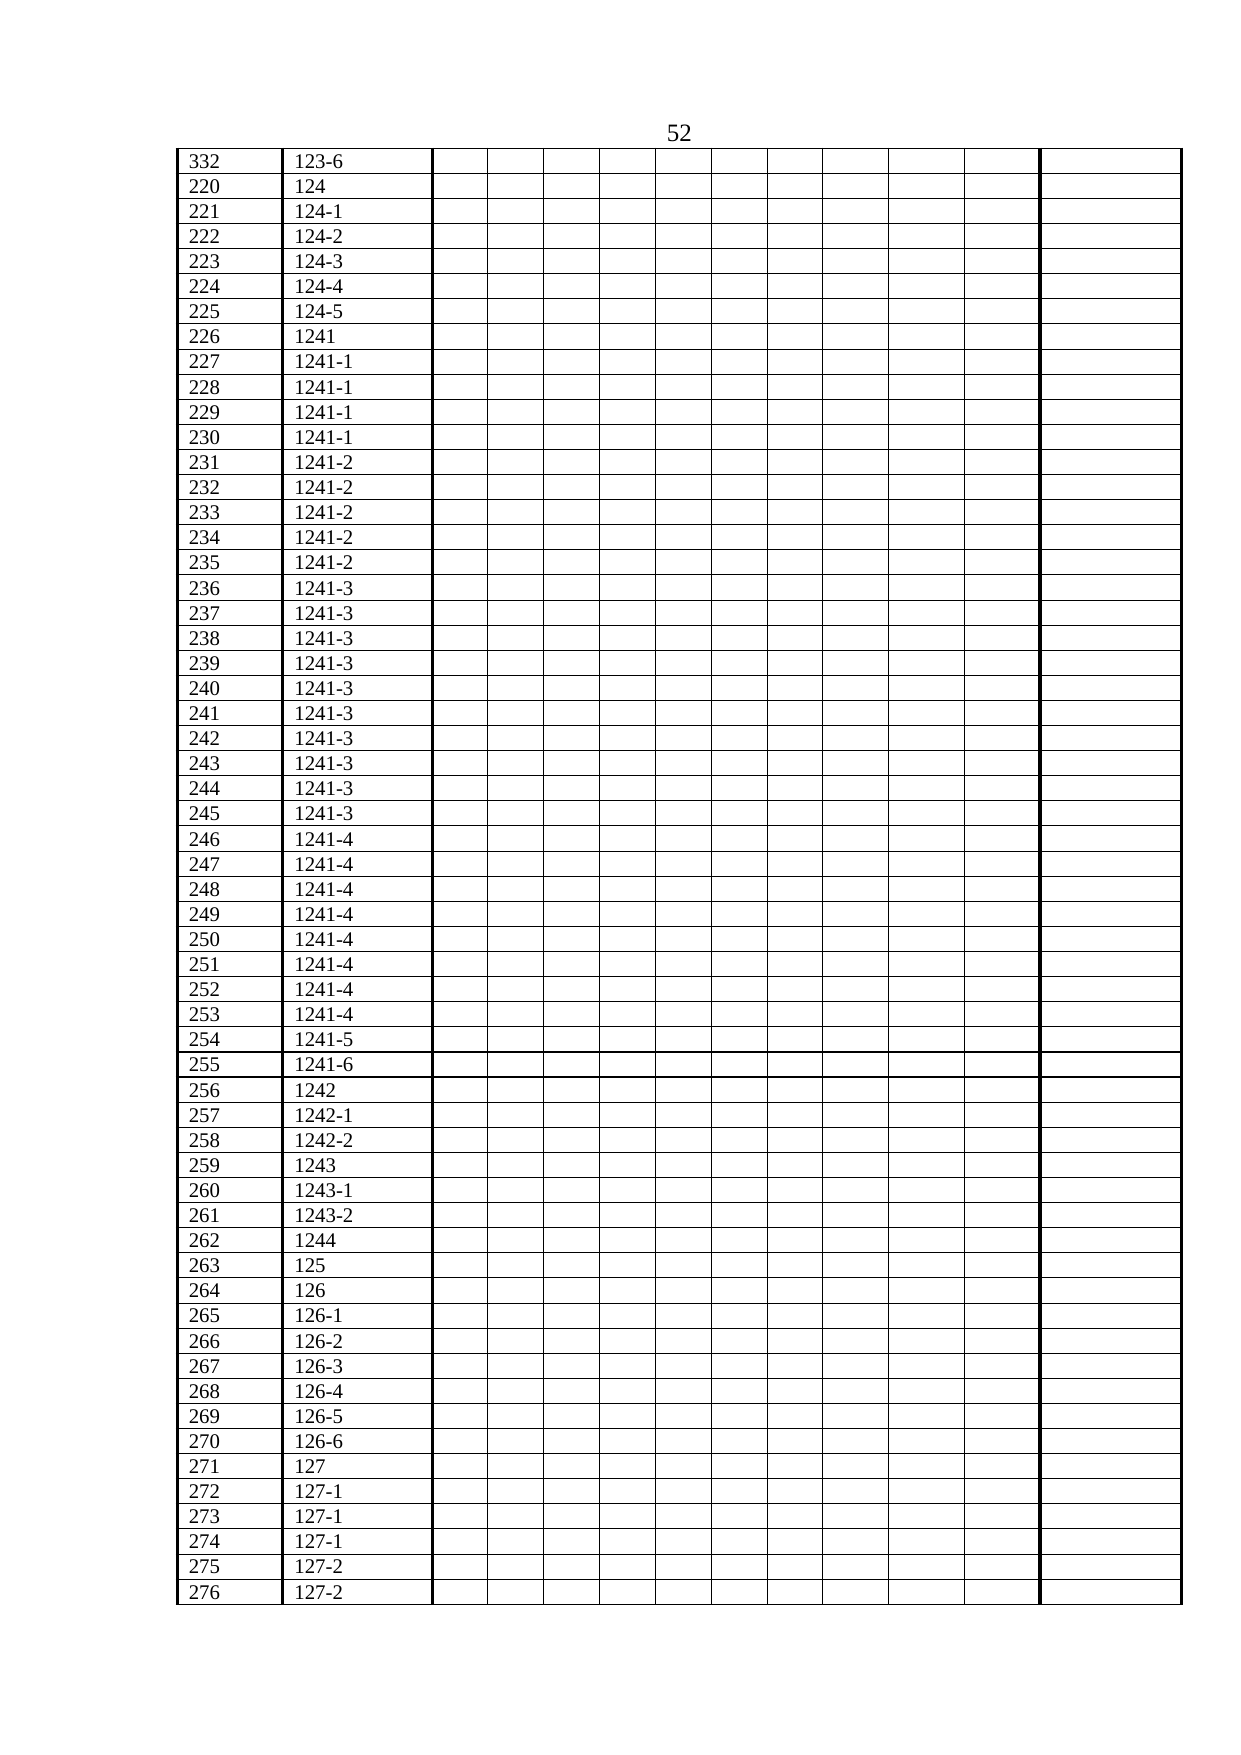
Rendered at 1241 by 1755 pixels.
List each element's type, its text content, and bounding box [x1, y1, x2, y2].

table_cell [889, 776, 964, 800]
table_cell [965, 1178, 1038, 1202]
table_cell [768, 274, 822, 298]
table_cell [488, 601, 543, 624]
table_cell [600, 299, 655, 323]
table_cell 126-2 [284, 1329, 431, 1353]
table_cell 232 [179, 475, 281, 499]
table_cell [434, 1128, 487, 1152]
table_cell [656, 1278, 711, 1302]
table_cell [965, 1253, 1038, 1277]
table_cell [889, 375, 964, 399]
table_cell [823, 1128, 888, 1152]
table_cell [600, 350, 655, 373]
table_cell 252 [179, 977, 281, 1001]
table_cell 265 [179, 1304, 281, 1327]
table_cell 220 [179, 174, 281, 198]
table_cell [965, 1429, 1038, 1453]
table_cell [889, 274, 964, 298]
table_cell [768, 902, 822, 926]
table_cell [965, 274, 1038, 298]
table_cell [889, 1304, 964, 1327]
table_cell [712, 877, 767, 901]
table_cell 126 [284, 1278, 431, 1302]
table_cell [656, 550, 711, 574]
table_cell [965, 149, 1038, 173]
table_cell [768, 550, 822, 574]
table_cell [544, 902, 599, 926]
table_cell [889, 249, 964, 273]
table_cell [889, 1103, 964, 1127]
table_cell [823, 149, 888, 173]
table_cell [965, 952, 1038, 976]
table_cell [544, 1027, 599, 1051]
table_cell [600, 852, 655, 876]
table_cell 259 [179, 1153, 281, 1177]
table_cell [1042, 1404, 1180, 1428]
table_cell [544, 450, 599, 474]
table_cell [1042, 852, 1180, 876]
table_cell [768, 801, 822, 825]
table_cell [823, 1504, 888, 1528]
table_cell [488, 902, 543, 926]
table_cell [656, 475, 711, 499]
table_cell [544, 274, 599, 298]
table_cell [889, 601, 964, 624]
table_cell [1042, 877, 1180, 901]
table_cell [965, 1053, 1038, 1076]
table_cell [488, 1555, 543, 1578]
table_cell [434, 902, 487, 926]
table_cell [823, 1529, 888, 1553]
table_cell [488, 1580, 543, 1604]
table_cell [656, 1329, 711, 1353]
table_cell [965, 400, 1038, 424]
table_cell [600, 1153, 655, 1177]
table_cell [544, 174, 599, 198]
table_cell [600, 375, 655, 399]
table_cell [656, 324, 711, 348]
table_cell 269 [179, 1404, 281, 1428]
table_cell [656, 149, 711, 173]
table_cell [823, 1253, 888, 1277]
table_cell [823, 299, 888, 323]
table_cell [712, 1178, 767, 1202]
table_cell [434, 525, 487, 549]
table_cell 230 [179, 425, 281, 449]
table_cell [544, 550, 599, 574]
table_cell [600, 877, 655, 901]
table_cell 1241-4 [284, 977, 431, 1001]
table_cell [488, 375, 543, 399]
table_cell [1042, 1479, 1180, 1503]
table_cell [889, 977, 964, 1001]
table_cell 248 [179, 877, 281, 901]
table_cell [1042, 1253, 1180, 1277]
table_cell [712, 1053, 767, 1076]
table_cell 126-1 [284, 1304, 431, 1327]
table_cell [544, 776, 599, 800]
table_cell 244 [179, 776, 281, 800]
table_cell 1241-4 [284, 826, 431, 851]
table_cell [600, 1178, 655, 1202]
table_cell 127-2 [284, 1580, 431, 1604]
table_cell [656, 601, 711, 624]
table_cell [488, 927, 543, 951]
table_cell 1241-4 [284, 952, 431, 976]
table_cell 1241-1 [284, 425, 431, 449]
table_cell 1241-4 [284, 927, 431, 951]
table_cell [434, 299, 487, 323]
table_cell [600, 324, 655, 348]
table_cell [1042, 1103, 1180, 1127]
table_cell [488, 1354, 543, 1378]
table_cell [434, 977, 487, 1001]
table_cell [965, 199, 1038, 223]
table_cell [1042, 350, 1180, 373]
table_cell [768, 726, 822, 750]
table_cell [965, 375, 1038, 399]
table_cell [544, 1153, 599, 1177]
table_cell [600, 1103, 655, 1127]
table_cell [965, 475, 1038, 499]
table_cell [488, 525, 543, 549]
table_cell [600, 1379, 655, 1403]
table_cell [889, 877, 964, 901]
table_cell [712, 475, 767, 499]
table_cell [656, 1379, 711, 1403]
table_cell 273 [179, 1504, 281, 1528]
table_cell 1241-5 [284, 1027, 431, 1051]
table_cell [434, 1002, 487, 1026]
table_cell [544, 1228, 599, 1252]
table_cell [600, 1404, 655, 1428]
table_cell [600, 751, 655, 775]
table_cell [965, 525, 1038, 549]
table_cell 225 [179, 299, 281, 323]
table_cell [889, 299, 964, 323]
table_cell 124-3 [284, 249, 431, 273]
table_cell [656, 952, 711, 976]
table_cell [1042, 1203, 1180, 1227]
table_cell [889, 1329, 964, 1353]
table_cell [823, 651, 888, 675]
table_cell 1241-2 [284, 525, 431, 549]
table_cell 255 [179, 1053, 281, 1076]
table_cell [823, 550, 888, 574]
table_cell [712, 751, 767, 775]
table_cell [488, 1053, 543, 1076]
table_cell [712, 400, 767, 424]
table_cell [965, 1404, 1038, 1428]
table_cell [600, 149, 655, 173]
table_cell [768, 776, 822, 800]
table_cell 1241-3 [284, 701, 431, 725]
table_cell [600, 525, 655, 549]
table_cell [544, 626, 599, 650]
table_cell [965, 776, 1038, 800]
table_cell [768, 626, 822, 650]
table_cell [889, 1203, 964, 1227]
table_cell [434, 1253, 487, 1277]
table_cell [823, 1304, 888, 1327]
table_cell [434, 1153, 487, 1177]
table_cell [656, 174, 711, 198]
table_cell [1042, 902, 1180, 926]
table_cell [488, 1529, 543, 1553]
table_cell [600, 927, 655, 951]
table_cell [544, 726, 599, 750]
table_cell 1241-3 [284, 776, 431, 800]
table_cell [889, 1580, 964, 1604]
table_cell [600, 801, 655, 825]
table_cell 268 [179, 1379, 281, 1403]
table_cell [965, 1555, 1038, 1578]
table_cell [889, 450, 964, 474]
table_cell [544, 249, 599, 273]
table_cell [600, 249, 655, 273]
table_cell [544, 1203, 599, 1227]
table_cell [600, 450, 655, 474]
table_cell [434, 324, 487, 348]
table_cell [889, 1128, 964, 1152]
table_cell [768, 350, 822, 373]
table_cell [823, 1103, 888, 1127]
table_cell [712, 826, 767, 851]
table_cell [1042, 977, 1180, 1001]
table_cell 126-4 [284, 1379, 431, 1403]
table_cell [544, 500, 599, 524]
table_cell [823, 701, 888, 725]
table_cell [434, 751, 487, 775]
table_cell [544, 877, 599, 901]
table_cell [434, 575, 487, 599]
table_cell [544, 1504, 599, 1528]
table_cell [712, 174, 767, 198]
table_cell [889, 1002, 964, 1026]
table_cell [965, 1103, 1038, 1127]
table_cell [544, 1053, 599, 1076]
table_cell [656, 224, 711, 248]
table_cell [712, 927, 767, 951]
table_cell [600, 425, 655, 449]
table_cell [823, 1329, 888, 1353]
table_cell [768, 601, 822, 624]
table_cell [823, 575, 888, 599]
table_cell [600, 1053, 655, 1076]
table_cell [1042, 1504, 1180, 1528]
table_cell [889, 751, 964, 775]
table_cell [889, 1529, 964, 1553]
table_cell [712, 1228, 767, 1252]
table_cell [1042, 1329, 1180, 1353]
table_cell [823, 952, 888, 976]
table_cell [712, 350, 767, 373]
table_cell [434, 877, 487, 901]
table_cell [434, 1404, 487, 1428]
table_cell [768, 149, 822, 173]
table_cell [889, 726, 964, 750]
table_cell [600, 1203, 655, 1227]
table_cell [656, 1304, 711, 1327]
table_cell [768, 1128, 822, 1152]
table_cell [768, 952, 822, 976]
table_cell [823, 350, 888, 373]
table_cell [823, 1153, 888, 1177]
table_cell [712, 224, 767, 248]
table_cell [889, 952, 964, 976]
table_cell [823, 626, 888, 650]
table_cell 260 [179, 1178, 281, 1202]
table_cell [600, 1354, 655, 1378]
table_cell [488, 626, 543, 650]
table_cell [1042, 199, 1180, 223]
table_cell [965, 726, 1038, 750]
table_cell [889, 701, 964, 725]
table_cell [965, 877, 1038, 901]
table_cell [823, 174, 888, 198]
table_cell [712, 902, 767, 926]
table_cell [768, 977, 822, 1001]
table_cell [712, 1529, 767, 1553]
table_cell 1242-1 [284, 1103, 431, 1127]
table_cell [656, 1404, 711, 1428]
table_cell 123-6 [284, 149, 431, 173]
table_cell [965, 801, 1038, 825]
table_cell 239 [179, 651, 281, 675]
table_cell [889, 676, 964, 700]
table_cell [434, 224, 487, 248]
table_cell 124-1 [284, 199, 431, 223]
table_cell [434, 1027, 487, 1051]
table_cell [965, 575, 1038, 599]
table_cell [712, 601, 767, 624]
table_cell 126-5 [284, 1404, 431, 1428]
table_cell [488, 575, 543, 599]
table_cell [823, 324, 888, 348]
table_cell [656, 199, 711, 223]
table_cell [488, 826, 543, 851]
table_cell [434, 500, 487, 524]
table_cell [823, 1479, 888, 1503]
table_cell [434, 826, 487, 851]
table_cell [712, 1429, 767, 1453]
table_cell [656, 1078, 711, 1102]
table_cell [768, 1329, 822, 1353]
table_cell 1241 [284, 324, 431, 348]
table_cell [656, 450, 711, 474]
table_cell 1241-3 [284, 726, 431, 750]
table_cell [889, 1354, 964, 1378]
table_cell 275 [179, 1555, 281, 1578]
table_cell [434, 249, 487, 273]
table_cell [434, 450, 487, 474]
table_cell [656, 525, 711, 549]
table_cell [768, 500, 822, 524]
table_cell [712, 852, 767, 876]
table_cell [656, 1429, 711, 1453]
table_cell [768, 1580, 822, 1604]
table_cell [656, 1053, 711, 1076]
table_cell [656, 1529, 711, 1553]
table_cell 257 [179, 1103, 281, 1127]
table_cell [712, 1078, 767, 1102]
table_cell [656, 977, 711, 1001]
table_cell [656, 626, 711, 650]
table_cell [1042, 149, 1180, 173]
table_cell [1042, 475, 1180, 499]
table_cell [656, 1203, 711, 1227]
table_cell [488, 1153, 543, 1177]
table_cell [434, 1203, 487, 1227]
table_cell 124 [284, 174, 431, 198]
table_cell 274 [179, 1529, 281, 1553]
table_cell [965, 927, 1038, 951]
table_cell 1241-2 [284, 500, 431, 524]
table_cell [889, 425, 964, 449]
table_cell [544, 1429, 599, 1453]
table_cell [965, 1203, 1038, 1227]
table_cell [712, 525, 767, 549]
table_cell [600, 1304, 655, 1327]
table_cell [600, 274, 655, 298]
table_cell 233 [179, 500, 281, 524]
table_cell [434, 1580, 487, 1604]
table_cell [823, 776, 888, 800]
table_cell 1241-2 [284, 550, 431, 574]
table_cell 229 [179, 400, 281, 424]
table_cell [434, 1429, 487, 1453]
table_cell [488, 1329, 543, 1353]
table_cell [712, 701, 767, 725]
table_cell [488, 1253, 543, 1277]
table_cell 1241-2 [284, 475, 431, 499]
table_cell [768, 1479, 822, 1503]
table_cell [889, 199, 964, 223]
table_cell [544, 1404, 599, 1428]
table_cell 1241-4 [284, 852, 431, 876]
table_cell [488, 701, 543, 725]
table_cell [434, 149, 487, 173]
table_cell [965, 751, 1038, 775]
table_cell [488, 274, 543, 298]
table_cell [965, 1153, 1038, 1177]
table_cell [656, 927, 711, 951]
table_cell [544, 425, 599, 449]
table_cell [600, 500, 655, 524]
table_cell [889, 1429, 964, 1453]
table_cell [434, 199, 487, 223]
table_cell [768, 1178, 822, 1202]
table_cell [434, 1454, 487, 1478]
table_cell [768, 1278, 822, 1302]
table_cell [712, 1027, 767, 1051]
table_cell [823, 726, 888, 750]
table_cell [889, 1379, 964, 1403]
table_cell [656, 1027, 711, 1051]
table_cell 124-4 [284, 274, 431, 298]
table_cell 237 [179, 601, 281, 624]
table_cell [965, 324, 1038, 348]
table_cell [712, 1454, 767, 1478]
table_cell 272 [179, 1479, 281, 1503]
table_cell [965, 1479, 1038, 1503]
table_cell [1042, 1454, 1180, 1478]
table_cell [600, 952, 655, 976]
table_cell [488, 1203, 543, 1227]
table_cell 1241-3 [284, 651, 431, 675]
table_cell 258 [179, 1128, 281, 1152]
table_cell [768, 1078, 822, 1102]
table_cell [488, 1429, 543, 1453]
table_cell [544, 1379, 599, 1403]
table_cell 127-1 [284, 1529, 431, 1553]
table_cell [823, 852, 888, 876]
table_cell [544, 1278, 599, 1302]
table_cell 231 [179, 450, 281, 474]
table_cell [434, 1278, 487, 1302]
table_cell [1042, 249, 1180, 273]
table_cell 1241-3 [284, 575, 431, 599]
table_cell [1042, 1580, 1180, 1604]
table_cell [434, 1329, 487, 1353]
table_cell 251 [179, 952, 281, 976]
table_cell [1042, 1027, 1180, 1051]
table_cell 241 [179, 701, 281, 725]
table_cell [488, 1454, 543, 1478]
table_cell [656, 1002, 711, 1026]
table_cell [889, 350, 964, 373]
table_cell [656, 1228, 711, 1252]
table_cell 126-6 [284, 1429, 431, 1453]
table_cell [600, 902, 655, 926]
table_cell [768, 1404, 822, 1428]
table_cell [434, 952, 487, 976]
table_cell [712, 1153, 767, 1177]
table_cell [488, 299, 543, 323]
table_cell [544, 1128, 599, 1152]
table_cell [488, 852, 543, 876]
table_cell 276 [179, 1580, 281, 1604]
table_cell [488, 1128, 543, 1152]
table_cell [600, 174, 655, 198]
table_cell 267 [179, 1354, 281, 1378]
table_cell [889, 1178, 964, 1202]
table_cell 221 [179, 199, 281, 223]
table_cell [965, 1580, 1038, 1604]
table_cell [768, 1304, 822, 1327]
table_cell [889, 1278, 964, 1302]
table_cell [544, 525, 599, 549]
table_cell [1042, 375, 1180, 399]
table_cell [488, 1078, 543, 1102]
table_cell [965, 1278, 1038, 1302]
table_cell [488, 1504, 543, 1528]
table_cell [768, 174, 822, 198]
table_cell [823, 425, 888, 449]
table_cell [889, 475, 964, 499]
table_cell [656, 1479, 711, 1503]
table_cell [768, 1379, 822, 1403]
table_cell [768, 1454, 822, 1478]
table_cell [600, 224, 655, 248]
table_cell [889, 550, 964, 574]
table_cell [1042, 1228, 1180, 1252]
table_cell [712, 249, 767, 273]
table_cell [823, 1278, 888, 1302]
table_cell [768, 1153, 822, 1177]
table_cell [768, 1103, 822, 1127]
table_cell [823, 400, 888, 424]
table_cell [823, 249, 888, 273]
table_cell [823, 927, 888, 951]
table_cell [488, 776, 543, 800]
table_cell [1042, 1529, 1180, 1553]
table_cell [434, 350, 487, 373]
table_cell [434, 425, 487, 449]
table_cell 127-1 [284, 1504, 431, 1528]
table_cell [656, 299, 711, 323]
table_cell 224 [179, 274, 281, 298]
table_cell [768, 400, 822, 424]
table_cell [712, 977, 767, 1001]
table_cell [768, 299, 822, 323]
table_cell [488, 1379, 543, 1403]
table_cell [544, 701, 599, 725]
table_cell [965, 1078, 1038, 1102]
table_cell [600, 1253, 655, 1277]
table_cell [712, 149, 767, 173]
table_cell [965, 1504, 1038, 1528]
table_cell [823, 224, 888, 248]
table_cell 1241-6 [284, 1053, 431, 1076]
table_cell [965, 852, 1038, 876]
table_cell [768, 224, 822, 248]
table_cell [768, 927, 822, 951]
table_cell [965, 1529, 1038, 1553]
table_cell [768, 651, 822, 675]
table_cell 223 [179, 249, 281, 273]
table_cell [434, 601, 487, 624]
table_cell [434, 626, 487, 650]
table_cell [1042, 1304, 1180, 1327]
table_cell [768, 249, 822, 273]
table_cell [656, 274, 711, 298]
table_cell [768, 1053, 822, 1076]
table_cell [434, 927, 487, 951]
table_cell [712, 1304, 767, 1327]
table_cell [488, 249, 543, 273]
table_cell [600, 475, 655, 499]
table_cell [600, 977, 655, 1001]
table_cell 1241-4 [284, 902, 431, 926]
table_cell 1241-3 [284, 676, 431, 700]
table_cell [544, 375, 599, 399]
table_cell [823, 1178, 888, 1202]
table_cell [656, 500, 711, 524]
table_cell [656, 651, 711, 675]
table_cell [488, 977, 543, 1001]
table_cell [1042, 676, 1180, 700]
table_cell [1042, 1278, 1180, 1302]
table_cell [712, 952, 767, 976]
table_cell 240 [179, 676, 281, 700]
table_cell [1042, 626, 1180, 650]
table_cell [1042, 400, 1180, 424]
table_cell 246 [179, 826, 281, 851]
table_cell [434, 1354, 487, 1378]
table_cell [889, 224, 964, 248]
table_cell [434, 1504, 487, 1528]
table_cell [823, 1429, 888, 1453]
table_cell [823, 1053, 888, 1076]
table_cell 226 [179, 324, 281, 348]
table_cell [488, 1103, 543, 1127]
table_cell [600, 826, 655, 851]
table_cell [712, 1002, 767, 1026]
table_cell 253 [179, 1002, 281, 1026]
table_cell [544, 1454, 599, 1478]
table_cell [712, 450, 767, 474]
table_cell [544, 801, 599, 825]
table_cell 1241-3 [284, 751, 431, 775]
table_cell [544, 400, 599, 424]
table_cell [600, 1027, 655, 1051]
table_cell [965, 174, 1038, 198]
table_cell [823, 977, 888, 1001]
table_cell [823, 1404, 888, 1428]
table_cell [712, 676, 767, 700]
table_cell [712, 425, 767, 449]
table_cell [965, 1329, 1038, 1353]
table_cell [712, 1354, 767, 1378]
table_cell [965, 500, 1038, 524]
table_cell 127-1 [284, 1479, 431, 1503]
table_cell [889, 575, 964, 599]
table_cell [1042, 601, 1180, 624]
table_cell 227 [179, 350, 281, 373]
table_cell [544, 1304, 599, 1327]
table_cell [488, 1228, 543, 1252]
table_cell [889, 626, 964, 650]
table_cell 238 [179, 626, 281, 650]
table_cell [656, 1153, 711, 1177]
table_cell [823, 450, 888, 474]
table_cell [1042, 174, 1180, 198]
table_cell [889, 500, 964, 524]
table_cell [1042, 726, 1180, 750]
table_cell 245 [179, 801, 281, 825]
table_cell [1042, 299, 1180, 323]
table_cell [544, 1002, 599, 1026]
table_cell [488, 1404, 543, 1428]
table_cell [889, 324, 964, 348]
table_cell [1042, 425, 1180, 449]
table_cell [965, 350, 1038, 373]
table_cell [1042, 224, 1180, 248]
table_cell [656, 726, 711, 750]
table_cell [434, 1555, 487, 1578]
table_cell [712, 1103, 767, 1127]
table_cell [712, 726, 767, 750]
table_cell [544, 751, 599, 775]
table_cell [712, 651, 767, 675]
table_cell [544, 1103, 599, 1127]
table_cell 124-2 [284, 224, 431, 248]
table_cell [889, 1253, 964, 1277]
table_cell [434, 726, 487, 750]
table_cell [768, 1027, 822, 1051]
table_cell [712, 1379, 767, 1403]
table_cell [712, 1479, 767, 1503]
table_cell [1042, 701, 1180, 725]
table_cell [544, 952, 599, 976]
table_cell [434, 852, 487, 876]
table_cell 222 [179, 224, 281, 248]
table_cell [488, 676, 543, 700]
table_cell [488, 1178, 543, 1202]
table_cell [965, 425, 1038, 449]
table_cell [889, 1228, 964, 1252]
table_cell [823, 1454, 888, 1478]
table_cell [434, 701, 487, 725]
table_cell [434, 651, 487, 675]
table_cell [600, 575, 655, 599]
table_cell [600, 1278, 655, 1302]
table_cell [656, 1454, 711, 1478]
table_cell [488, 199, 543, 223]
table_cell [544, 475, 599, 499]
table_cell [434, 1379, 487, 1403]
table_cell [889, 902, 964, 926]
table_cell [434, 676, 487, 700]
table_cell [965, 701, 1038, 725]
table_cell [712, 1128, 767, 1152]
table_cell [1042, 1002, 1180, 1026]
table_cell [768, 575, 822, 599]
table_cell 1243-1 [284, 1178, 431, 1202]
table_cell 271 [179, 1454, 281, 1478]
table_cell [434, 1053, 487, 1076]
table_cell [712, 776, 767, 800]
table_cell [1042, 1128, 1180, 1152]
table_cell 1244 [284, 1228, 431, 1252]
table_cell [488, 1278, 543, 1302]
table_cell [965, 601, 1038, 624]
table_cell [823, 475, 888, 499]
table_cell 127-2 [284, 1555, 431, 1578]
table_cell [1042, 1555, 1180, 1578]
table_cell [889, 927, 964, 951]
table_cell [823, 375, 888, 399]
table_cell [434, 801, 487, 825]
table_cell [712, 299, 767, 323]
table_cell [965, 651, 1038, 675]
table_cell [1042, 274, 1180, 298]
table_cell [1042, 1178, 1180, 1202]
table_cell [1042, 927, 1180, 951]
table_cell [600, 676, 655, 700]
table_cell [823, 1580, 888, 1604]
table_cell [823, 877, 888, 901]
table_cell 1241-2 [284, 450, 431, 474]
table_cell [488, 324, 543, 348]
table_cell [656, 902, 711, 926]
table_cell [656, 801, 711, 825]
table_cell [823, 199, 888, 223]
table_cell [768, 877, 822, 901]
table_cell [488, 500, 543, 524]
table_cell [600, 199, 655, 223]
table_cell [488, 877, 543, 901]
table_cell [600, 1128, 655, 1152]
table_cell 1241-4 [284, 1002, 431, 1026]
table_cell [768, 1555, 822, 1578]
table_cell [965, 1002, 1038, 1026]
table_cell [600, 550, 655, 574]
table_cell [656, 701, 711, 725]
table_cell [656, 575, 711, 599]
table_cell [712, 274, 767, 298]
table_cell [656, 400, 711, 424]
table_cell [768, 450, 822, 474]
table_cell [823, 801, 888, 825]
table_cell 266 [179, 1329, 281, 1353]
table_cell [823, 902, 888, 926]
table_cell 261 [179, 1203, 281, 1227]
table_cell [965, 626, 1038, 650]
table_cell 250 [179, 927, 281, 951]
table_cell [544, 1580, 599, 1604]
table_cell 332 [179, 149, 281, 173]
table_cell [1042, 801, 1180, 825]
table_cell 256 [179, 1078, 281, 1102]
table_cell [1042, 550, 1180, 574]
table_cell 1241-1 [284, 350, 431, 373]
table_cell 262 [179, 1228, 281, 1252]
table_cell [965, 1454, 1038, 1478]
table_cell [889, 1053, 964, 1076]
table_cell 1243-2 [284, 1203, 431, 1227]
table_cell 242 [179, 726, 281, 750]
table_cell [656, 676, 711, 700]
table_cell [1042, 1078, 1180, 1102]
table_cell [712, 1555, 767, 1578]
table_cell [889, 1555, 964, 1578]
table_cell [434, 776, 487, 800]
table_cell [544, 977, 599, 1001]
table_cell [600, 701, 655, 725]
table_cell [656, 1354, 711, 1378]
table_cell 1241-1 [284, 400, 431, 424]
table_cell [656, 1178, 711, 1202]
table_cell [1042, 1379, 1180, 1403]
table_cell [823, 500, 888, 524]
table_cell [712, 1404, 767, 1428]
table_cell 247 [179, 852, 281, 876]
table_cell [488, 726, 543, 750]
table_cell [889, 1504, 964, 1528]
table_cell [768, 1529, 822, 1553]
table_cell [712, 1329, 767, 1353]
table_cell [823, 751, 888, 775]
table_cell [712, 500, 767, 524]
table_cell [656, 1103, 711, 1127]
table_cell 249 [179, 902, 281, 926]
table_cell [488, 400, 543, 424]
table_cell [544, 852, 599, 876]
table_cell [434, 1228, 487, 1252]
table_cell [965, 826, 1038, 851]
table_cell [544, 601, 599, 624]
table_cell [544, 324, 599, 348]
table_cell 234 [179, 525, 281, 549]
table_cell [656, 826, 711, 851]
table_cell [600, 601, 655, 624]
table_cell [823, 1228, 888, 1252]
table_cell [544, 1078, 599, 1102]
table_cell [600, 1078, 655, 1102]
table_cell 1241-4 [284, 877, 431, 901]
table_cell [488, 1002, 543, 1026]
table_cell [712, 1278, 767, 1302]
table_cell [965, 299, 1038, 323]
table_cell 1241-3 [284, 626, 431, 650]
table_cell [823, 1354, 888, 1378]
table_cell [965, 1027, 1038, 1051]
table_cell [544, 199, 599, 223]
table_cell [600, 776, 655, 800]
table_cell 1242-2 [284, 1128, 431, 1152]
table_cell [965, 1304, 1038, 1327]
table_cell 125 [284, 1253, 431, 1277]
table_cell 1241-1 [284, 375, 431, 399]
table_cell [488, 1479, 543, 1503]
table_cell [712, 1203, 767, 1227]
table_cell [768, 525, 822, 549]
table_cell [656, 1253, 711, 1277]
table_cell [1042, 575, 1180, 599]
table_cell 124-5 [284, 299, 431, 323]
table_cell [1042, 324, 1180, 348]
table_cell [712, 1580, 767, 1604]
table_cell [544, 826, 599, 851]
table_cell [823, 826, 888, 851]
table_cell 127 [284, 1454, 431, 1478]
table_cell [823, 1379, 888, 1403]
table_cell [712, 375, 767, 399]
table_cell [656, 350, 711, 373]
table_cell [965, 1228, 1038, 1252]
table_cell [544, 1178, 599, 1202]
table_cell [488, 1304, 543, 1327]
table_cell [823, 274, 888, 298]
table_cell [544, 575, 599, 599]
table_cell [889, 826, 964, 851]
table_cell [600, 726, 655, 750]
table_cell [600, 1479, 655, 1503]
table_cell [656, 1580, 711, 1604]
table_cell 1242 [284, 1078, 431, 1102]
table_cell [544, 149, 599, 173]
table_cell [768, 1203, 822, 1227]
table_cell [656, 751, 711, 775]
table_cell [656, 877, 711, 901]
table_cell 228 [179, 375, 281, 399]
table_cell [544, 350, 599, 373]
table_cell [600, 1454, 655, 1478]
table_cell [544, 224, 599, 248]
table_cell [768, 1354, 822, 1378]
table_cell 126-3 [284, 1354, 431, 1378]
table_cell [965, 1354, 1038, 1378]
table_cell [965, 902, 1038, 926]
table_cell 264 [179, 1278, 281, 1302]
table_cell [600, 626, 655, 650]
table_cell [889, 400, 964, 424]
table_cell [823, 1203, 888, 1227]
table_cell [712, 1253, 767, 1277]
table_cell [712, 626, 767, 650]
table_cell [488, 952, 543, 976]
table_cell [656, 1128, 711, 1152]
table_cell [965, 450, 1038, 474]
table_cell [544, 927, 599, 951]
table_cell [1042, 826, 1180, 851]
table_cell [544, 651, 599, 675]
table_cell [434, 274, 487, 298]
table_cell [889, 525, 964, 549]
table_cell [488, 224, 543, 248]
table_cell [544, 676, 599, 700]
table_cell [600, 1504, 655, 1528]
table_cell [768, 751, 822, 775]
table_cell [768, 1504, 822, 1528]
table_cell [768, 1429, 822, 1453]
table_cell 1241-3 [284, 801, 431, 825]
table_cell [823, 676, 888, 700]
table_cell [965, 249, 1038, 273]
table_cell [1042, 1153, 1180, 1177]
table_cell [768, 425, 822, 449]
table_cell [600, 1002, 655, 1026]
table_cell [889, 149, 964, 173]
table_cell [823, 1002, 888, 1026]
table_cell 263 [179, 1253, 281, 1277]
table_cell [434, 174, 487, 198]
table_cell [768, 826, 822, 851]
table_cell [712, 199, 767, 223]
table_cell [544, 1354, 599, 1378]
table_cell [488, 751, 543, 775]
table_cell 243 [179, 751, 281, 775]
table_cell [600, 1529, 655, 1553]
table_cell [965, 550, 1038, 574]
table_cell [656, 1504, 711, 1528]
table_cell [656, 375, 711, 399]
table_cell [823, 1555, 888, 1578]
table_cell [965, 977, 1038, 1001]
table_cell [889, 1027, 964, 1051]
table_cell [823, 1027, 888, 1051]
table_cell [768, 199, 822, 223]
table_cell [768, 475, 822, 499]
table_cell [712, 801, 767, 825]
table_cell [600, 1429, 655, 1453]
table_cell [889, 1454, 964, 1478]
table_cell [1042, 651, 1180, 675]
table_cell [768, 1253, 822, 1277]
table_cell [544, 1555, 599, 1578]
table_cell [889, 1404, 964, 1428]
table_cell [488, 550, 543, 574]
table_cell [889, 1479, 964, 1503]
table_cell [544, 299, 599, 323]
table_cell [544, 1253, 599, 1277]
table_cell [823, 1078, 888, 1102]
table_cell [600, 400, 655, 424]
table_cell [488, 475, 543, 499]
table_cell [965, 224, 1038, 248]
table_cell [1042, 500, 1180, 524]
table_cell [488, 450, 543, 474]
table_cell [889, 1078, 964, 1102]
table_cell [488, 350, 543, 373]
table_cell [656, 425, 711, 449]
table_cell [488, 651, 543, 675]
table_cell [1042, 776, 1180, 800]
table_cell [434, 475, 487, 499]
table_cell [600, 1555, 655, 1578]
table_cell [600, 1580, 655, 1604]
table_cell 254 [179, 1027, 281, 1051]
table_cell [1042, 1429, 1180, 1453]
table_cell [434, 375, 487, 399]
table_cell [656, 852, 711, 876]
table_cell [768, 1228, 822, 1252]
table_cell [600, 1329, 655, 1353]
table_cell [1042, 1053, 1180, 1076]
table_cell [488, 149, 543, 173]
table_cell [712, 575, 767, 599]
table_cell [488, 174, 543, 198]
table_cell [889, 801, 964, 825]
table_cell [965, 676, 1038, 700]
table_cell [656, 1555, 711, 1578]
table_cell [1042, 450, 1180, 474]
table_cell [768, 375, 822, 399]
table_cell [768, 1002, 822, 1026]
table_cell [434, 1078, 487, 1102]
table_cell [965, 1379, 1038, 1403]
table_cell [488, 425, 543, 449]
table_cell [434, 1479, 487, 1503]
table_cell [1042, 1354, 1180, 1378]
table_cell [823, 525, 888, 549]
table_cell [656, 776, 711, 800]
table_cell 1243 [284, 1153, 431, 1177]
table_cell [889, 174, 964, 198]
table_cell [823, 601, 888, 624]
table_cell [889, 1153, 964, 1177]
table_cell [434, 1178, 487, 1202]
table_cell [1042, 751, 1180, 775]
table_cell [434, 550, 487, 574]
table_cell [434, 1529, 487, 1553]
table_cell [600, 1228, 655, 1252]
table_cell [544, 1329, 599, 1353]
table_cell [889, 852, 964, 876]
table_cell [768, 676, 822, 700]
table_cell [488, 1027, 543, 1051]
table_cell [434, 400, 487, 424]
table_cell [434, 1304, 487, 1327]
table_cell [600, 651, 655, 675]
table_cell [712, 1504, 767, 1528]
table_cell [768, 852, 822, 876]
table_cell [712, 550, 767, 574]
table_cell [768, 324, 822, 348]
table_cell [965, 1128, 1038, 1152]
table_cell [1042, 952, 1180, 976]
table_cell [434, 1103, 487, 1127]
table_cell [768, 701, 822, 725]
table_cell 235 [179, 550, 281, 574]
table_cell 236 [179, 575, 281, 599]
table_cell [1042, 525, 1180, 549]
table_cell [544, 1479, 599, 1503]
table_cell [712, 324, 767, 348]
table_cell 270 [179, 1429, 281, 1453]
table_cell [488, 801, 543, 825]
table_cell [889, 651, 964, 675]
table_cell [656, 249, 711, 273]
table_cell [544, 1529, 599, 1553]
table_cell 1241-3 [284, 601, 431, 624]
